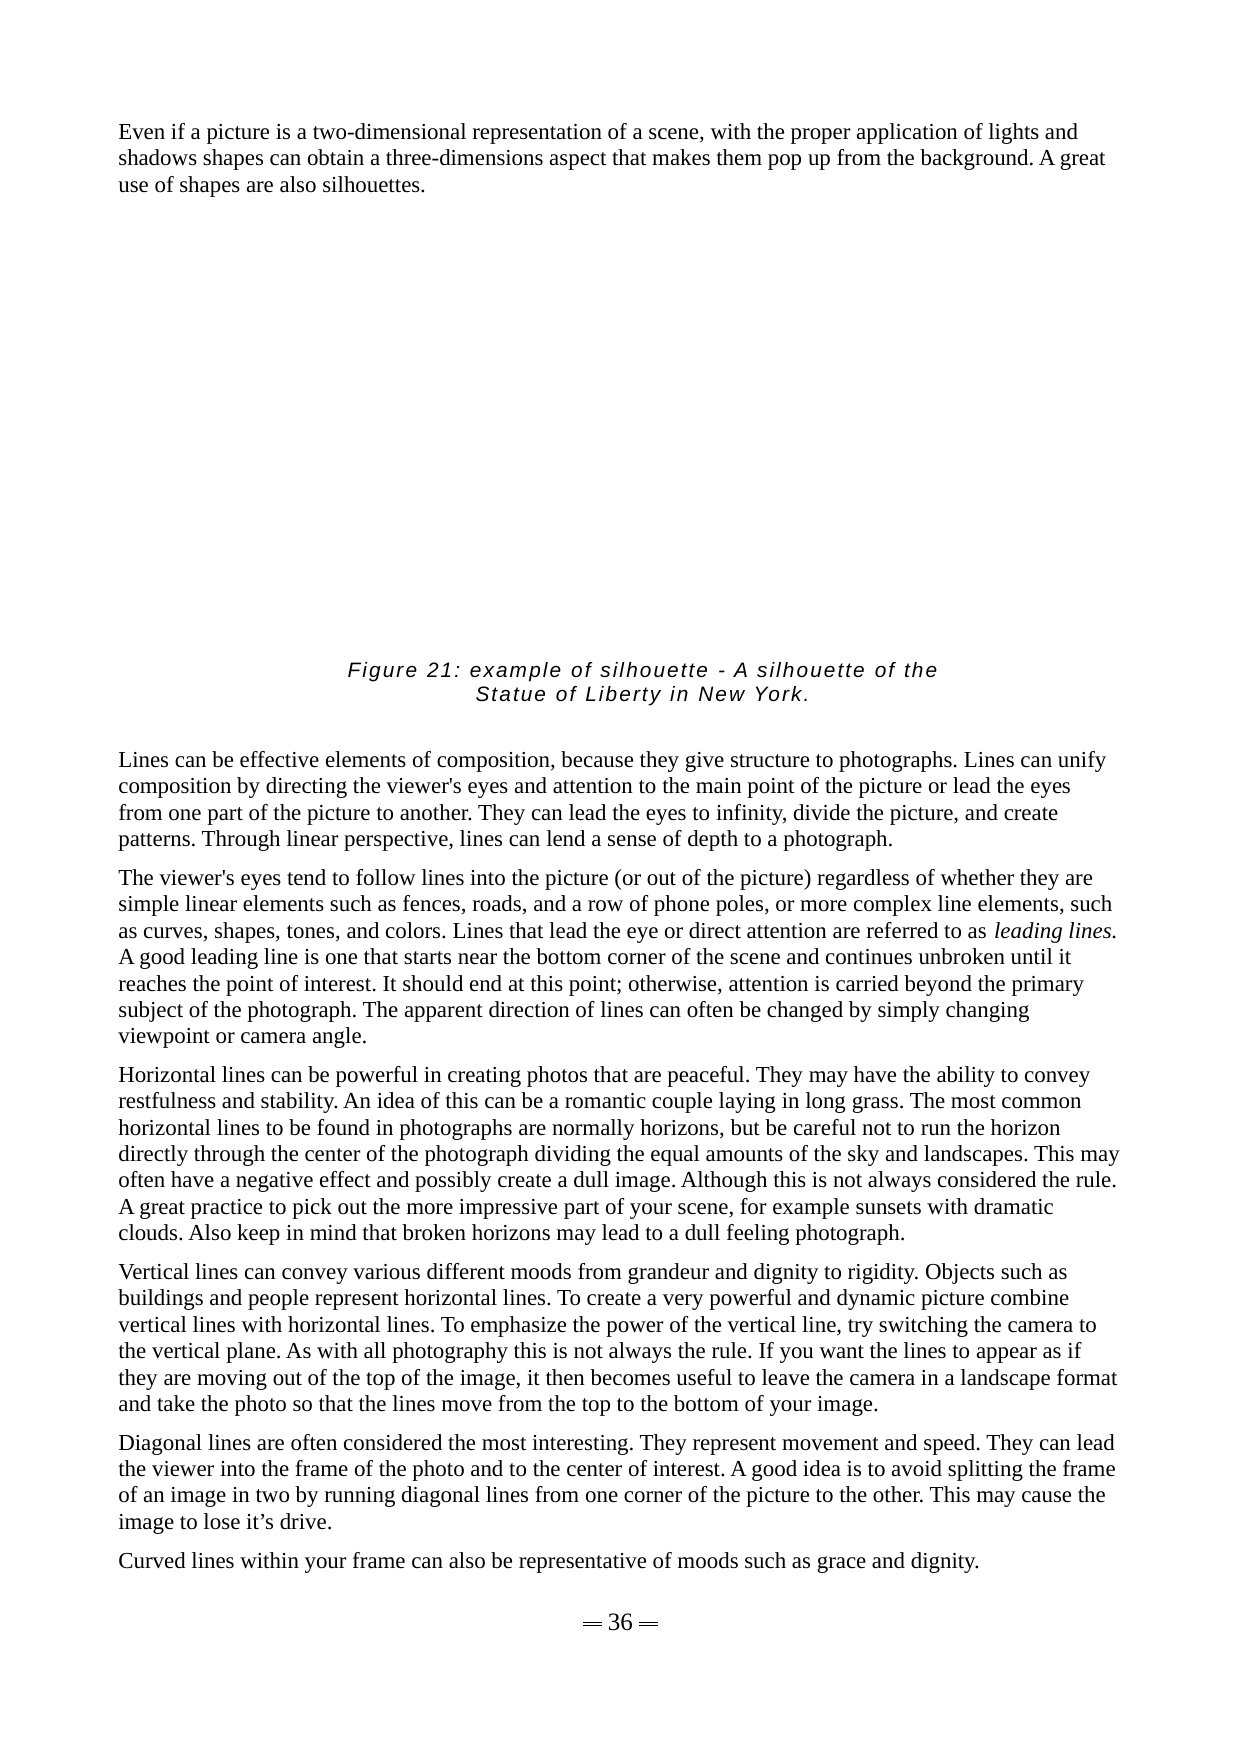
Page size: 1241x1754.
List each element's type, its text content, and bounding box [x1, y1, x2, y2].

text Vertical lines can convey various different moods from grandeur and dignity to rigidity. Objects such as buildings and people represent horizontal lines. To create a very powerful and dynamic picture combine vertical lines with horizontal lines. To emphasize the power of the vertical line, try switching the camera to the vertical plane. As with all photography this is not always the rule. If you want the lines to appear as if they are moving out of the top of the image, it then becomes useful to leave the camera in a landscape format and take the photo so that the lines move from the top to the bottom of your image. [118, 1258, 1122, 1416]
text Even if a picture is a two-dimensional representation of a scene, with the proper application of lights and shadows shapes can obtain a three-dimensions aspect that makes them pop up from the background. A great use of shapes are also silhouettes. [118, 118, 1122, 197]
text Lines can be effective elements of composition, because they give structure to photographs. Lines can unify composition by directing the viewer's eyes and attention to the main point of the picture or lead the eyes from one part of the picture to another. They can lead the eyes to infinity, divide the picture, and create patterns. Through linear perspective, lines can lend a sense of depth to a photograph. [118, 210, 1122, 852]
text The viewer's eyes tend to follow lines into the picture (or out of the picture) regardless of whether they are simple linear elements such as fences, roads, and a row of phone poles, or more complex line elements, such as curves, shapes, tones, and colors. Lines that lead the eye or direct attention are referred to as leading lines. A good leading line is one that starts near the bottom corner of the scene and continues unbroken until it reaches the point of interest. It should end at this point; otherwise, attention is carried beyond the primary subject of the photograph. The apparent direction of lines can often be changed by simply changing viewpoint or camera angle. [118, 864, 1122, 1049]
text [331, 233, 956, 244]
text Figure 21: example of silhouette - A silhouette of the Statue of Liberty in New York. [331, 244, 956, 706]
text [331, 706, 956, 717]
text Horizontal lines can be powerful in creating photos that are peaceful. They may have the ability to convey restfulness and stability. An idea of this can be a romantic couple laying in long grass. The most common horizontal lines to be found in photographs are normally horizons, but be careful not to run the horizon directly through the center of the photograph dividing the equal amounts of the sky and landscapes. This may often have a negative effect and possibly create a dull image. Although this is not always considered the rule. A great practice to pick out the more impressive part of your scene, for example sunsets with dramatic clouds. Also keep in mind that broken horizons may lead to a dull feeling photograph. [118, 1061, 1122, 1246]
text Curved lines within your frame can also be representative of moods such as grace and dignity. [118, 1547, 1122, 1573]
text Diagonal lines are often considered the most interesting. They represent movement and speed. They can lead the viewer into the frame of the photo and to the center of interest. A good idea is to avoid splitting the frame of an image in two by running diagonal lines from one corner of the picture to the other. This may cause the image to lose it’s drive. [118, 1429, 1122, 1534]
